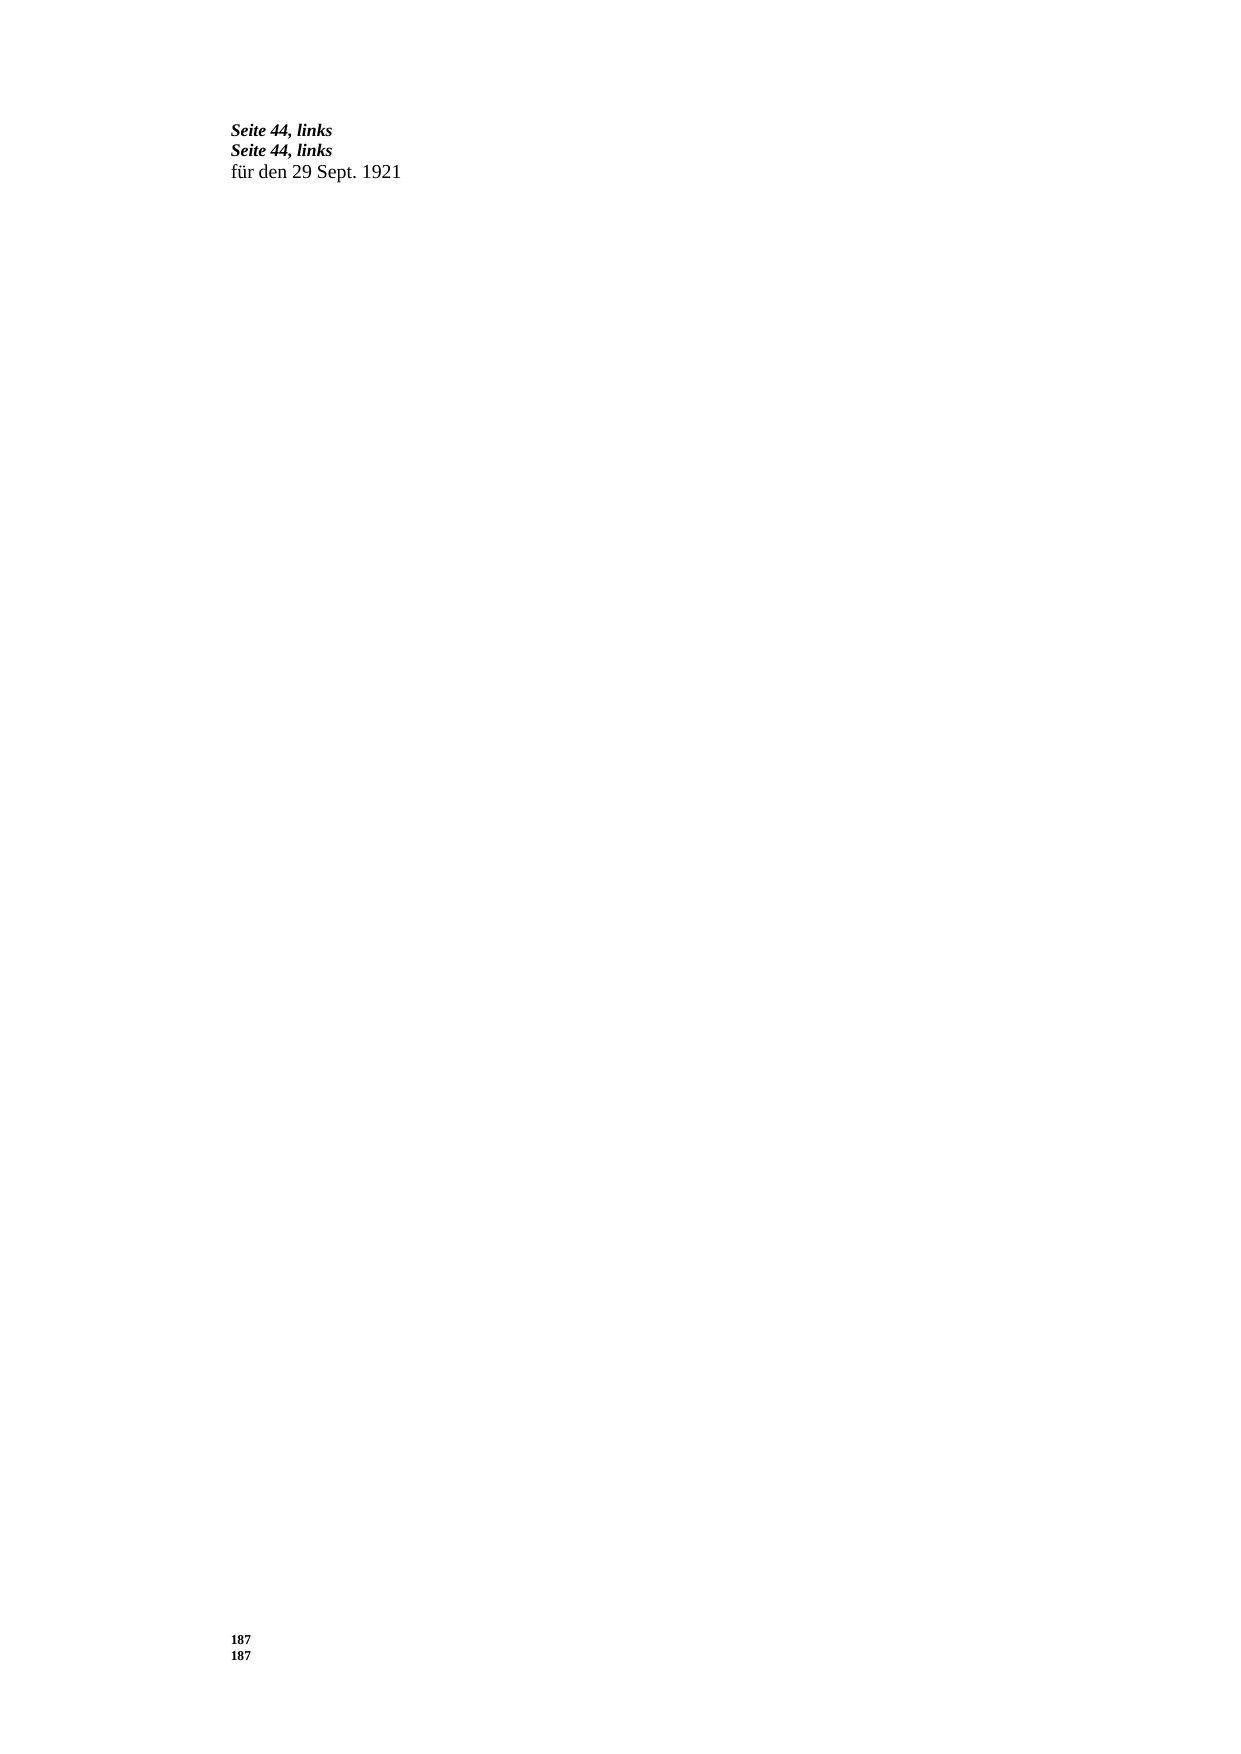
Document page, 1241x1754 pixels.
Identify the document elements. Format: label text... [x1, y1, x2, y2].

text für den 29 Sept. 1921 [231, 160, 609, 183]
